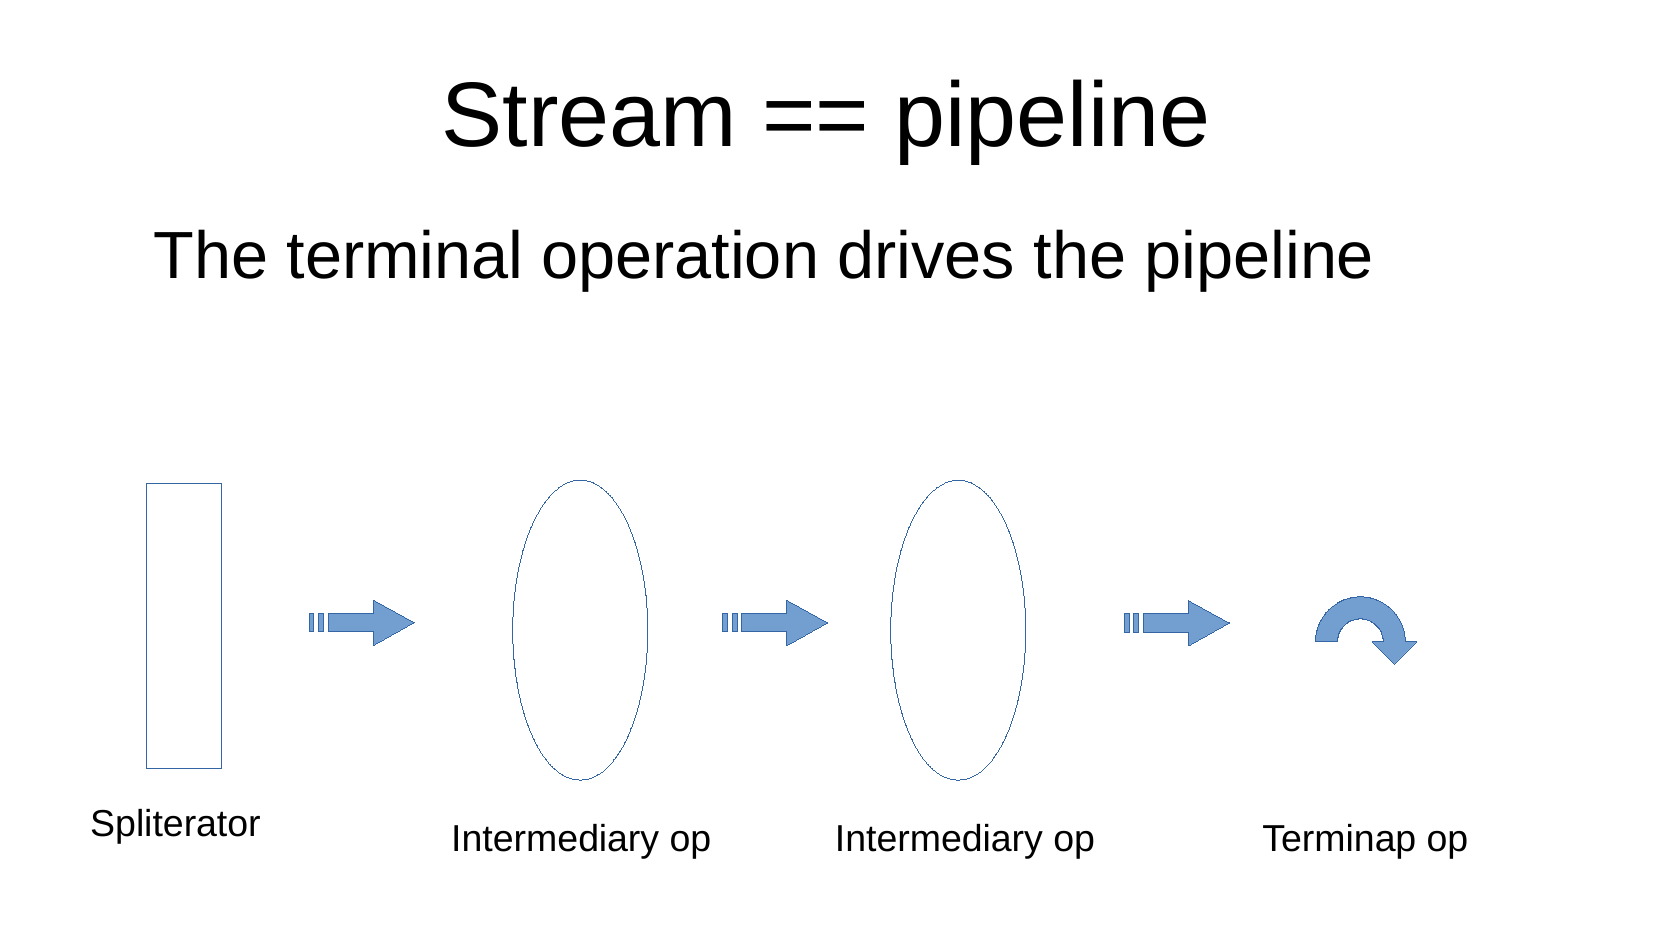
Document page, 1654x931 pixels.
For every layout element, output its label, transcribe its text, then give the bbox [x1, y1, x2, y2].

text_box [1133, 613, 1139, 633]
text_box [328, 600, 415, 646]
text_box Intermediary op [436, 810, 727, 867]
text_box Intermediary op [820, 810, 1111, 867]
text_box [732, 613, 738, 632]
text_box [741, 600, 828, 646]
text_box [309, 613, 314, 632]
text_box [318, 613, 324, 632]
title Stream == pipeline [82, 37, 1571, 193]
text_box [1143, 600, 1230, 646]
text_box Terminap op [1247, 810, 1484, 868]
text_box [722, 613, 728, 632]
text_box Spliterator [75, 795, 276, 853]
text_box [1124, 613, 1130, 633]
text_box [1315, 596, 1417, 665]
list The terminal operation drives the pipeline [82, 217, 1571, 316]
